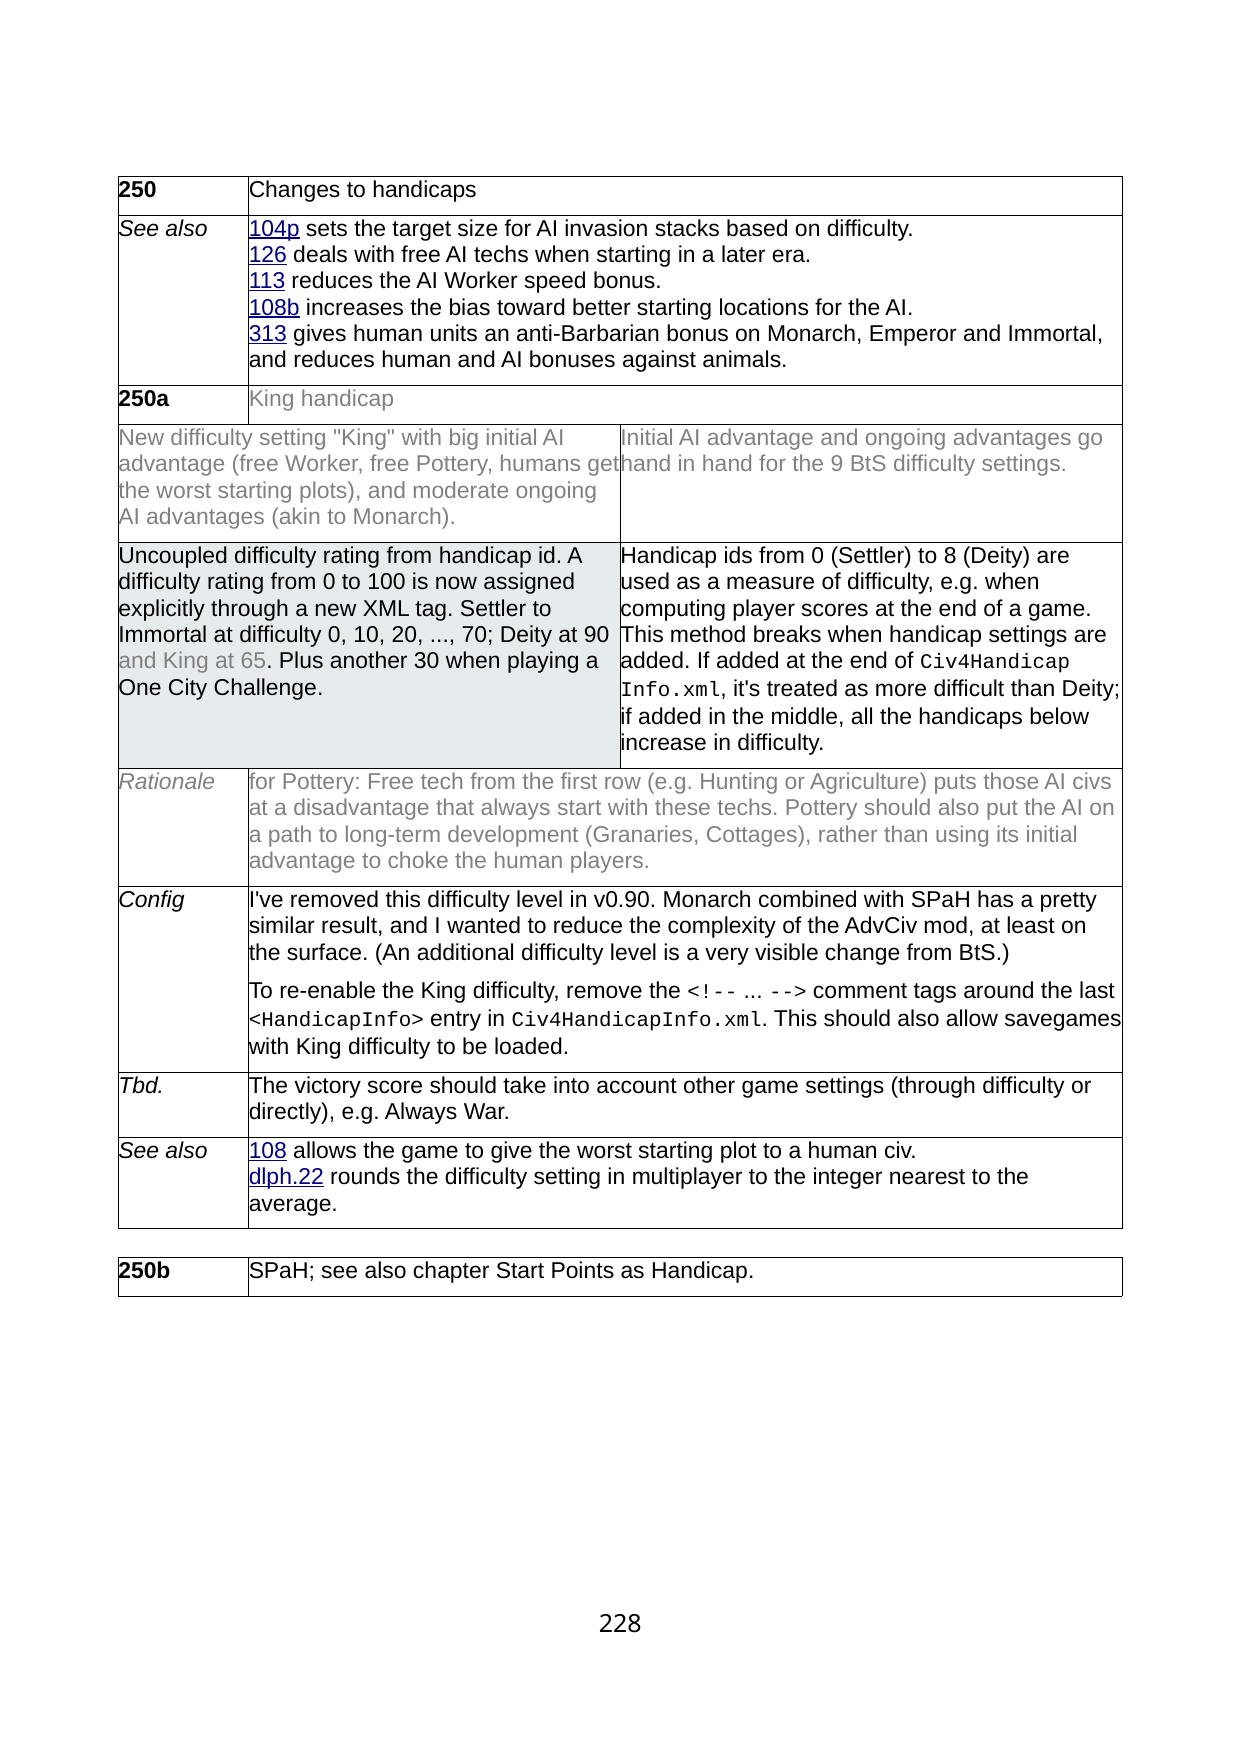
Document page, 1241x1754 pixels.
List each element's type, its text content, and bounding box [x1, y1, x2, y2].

table_cell The victory score should take into account other game settings (through difficulty or directly), e.g. Always War. [249, 1073, 1122, 1137]
table_cell Tbd. [119, 1073, 248, 1137]
table_cell Uncoupled difficulty rating from handicap id. A difficulty rating from 0 to 100 is now assigned explicitly through a new XML tag. Settler to Immortal at difficulty 0, 10, 20, ..., 70; Deity at 90 and King at 65. Plus another 30 when playing a One City Challenge. [119, 543, 620, 768]
table_cell See also [119, 216, 248, 385]
table_cell 250a [119, 386, 248, 424]
table_cell for Pottery: Free tech from the first row (e.g. Hunting or Agriculture) puts those AI civs at a disadvantage that always start with these techs. Pottery should also put the AI on a path to long-term development (Granaries, Cottages), rather than using its initial advantage to choke the human players. [249, 769, 1122, 886]
table_cell I've removed this difficulty level in v0.90. Monarch combined with SPaH has a pretty similar result, and I wanted to reduce the complexity of the AdvCiv mod, at least on the surface. (An additional difficulty level is a very visible change from BtS.) To re-enable the King difficulty, remove the <!-- ... --> comment tags around the last <HandicapInfo> entry in Civ4HandicapInfo.xml. This should also allow savegames with King difficulty to be loaded. [249, 887, 1122, 1072]
table_header Changes to handicaps [249, 177, 1122, 214]
table_cell Initial AI advantage and ongoing advantages go hand in hand for the 9 BtS difficulty settings. [621, 425, 1122, 542]
table_cell 104p sets the target size for AI invasion stacks based on difficulty. 126 deals with free AI techs when starting in a later era. 113 reduces the AI Worker speed bonus. 108b increases the bias toward better starting locations for the AI. 313 gives human units an anti-Barbarian bonus on Monarch, Emperor and Immortal, and reduces human and AI bonuses against animals. [249, 216, 1122, 385]
table_header 250b [119, 1258, 248, 1296]
table_cell 108 allows the game to give the worst starting plot to a human civ. dlph.22 rounds the difficulty setting in multiplayer to the integer nearest to the average. [249, 1138, 1122, 1228]
table_header 250 [119, 177, 248, 214]
table_cell Rationale [119, 769, 248, 886]
table_cell New difficulty setting "King" with big initial AI advantage (free Worker, free Pottery, humans get the worst starting plots), and moderate ongoing AI advantages (akin to Monarch). [119, 425, 620, 542]
table_cell Config [119, 887, 248, 1072]
table_cell King handicap [249, 386, 1122, 424]
table_header SPaH; see also chapter Start Points as Handicap. [249, 1258, 1122, 1296]
table_cell Handicap ids from 0 (Settler) to 8 (Deity) are used as a measure of difficulty, e.g. when computing player scores at the end of a game. This method breaks when handicap settings are added. If added at the end of Civ4Handicap Info.xml, it's treated as more difficult than Deity; if added in the middle, all the handicaps below increase in difficulty. [621, 543, 1122, 768]
table_cell See also [119, 1138, 248, 1228]
